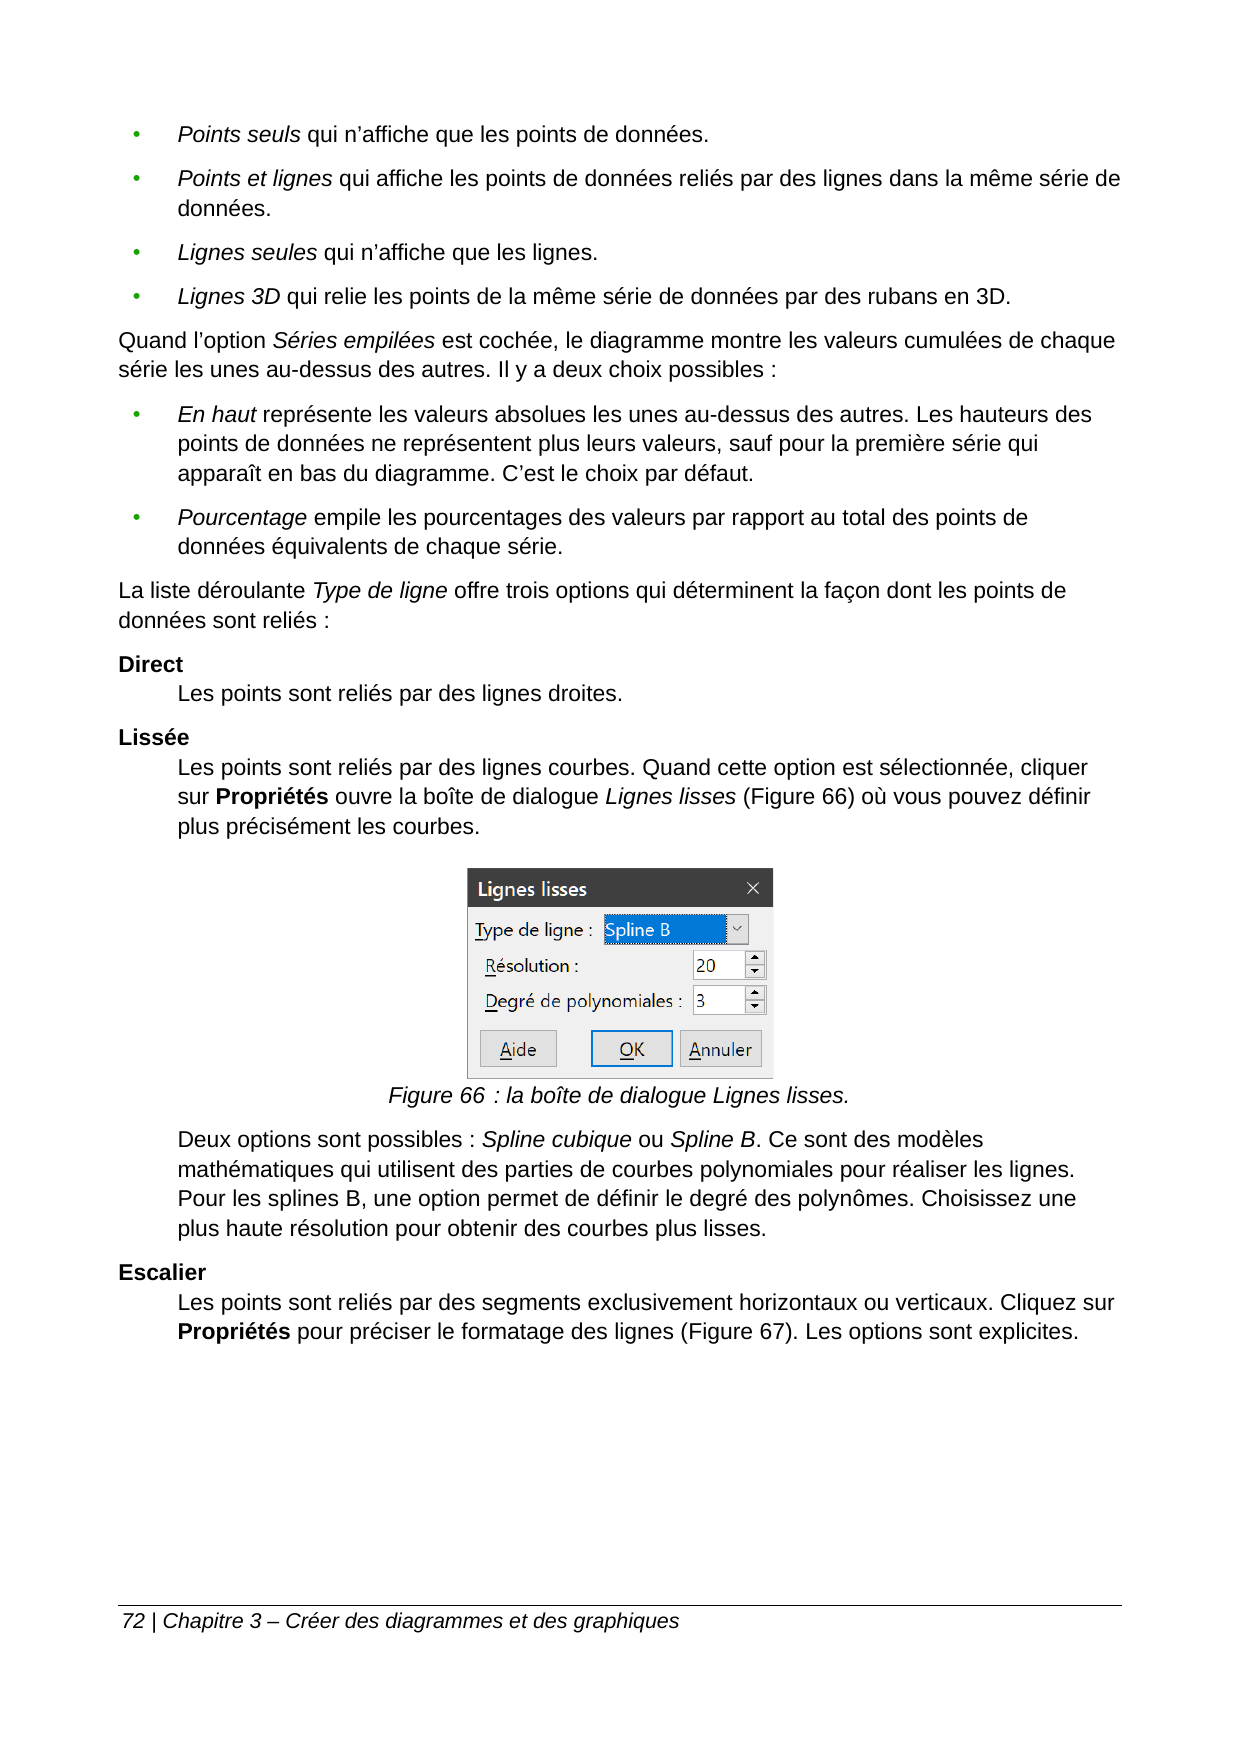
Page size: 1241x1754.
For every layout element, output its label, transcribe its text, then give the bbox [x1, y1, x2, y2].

list Pourcentage empile les pourcentages des valeurs par rapport au total des points de données équivalents de chaque série. [133, 500, 1122, 559]
list Lignes 3D qui relie les points de la même série de données par des rubans en 3D. [133, 280, 1122, 309]
list Deux options sont possibles : Spline cubique ou Spline B. Ce sont des modèles mathématiques qui utilisent des parties de courbes polynomiales pour réaliser les lignes. Pour les splines B, une option permet de définir le degré des polynômes. Choisissez une plus haute résolution pour obtenir des courbes plus lisses. [177, 1123, 1122, 1241]
list Lignes seules qui n’affiche que les lignes. [133, 236, 1122, 265]
subtitle Direct [118, 647, 1122, 677]
text Figure 66 : la boîte de dialogue Lignes lisses. [118, 1079, 1122, 1108]
list En haut représente les valeurs absolues les unes au-dessus des autres. Les hauteurs des points de données ne représentent plus leurs valeurs, sauf pour la première série qui apparaît en bas du diagramme. C’est le choix par défaut. [133, 397, 1122, 486]
list Points seuls qui n’affiche que les points de données. [133, 118, 1122, 148]
list Les points sont reliés par des lignes courbes. Quand cette option est sélectionnée, cliquer sur Propriétés ouvre la boîte de dialogue Lignes lisses (Figure 66) où vous pouvez définir plus précisément les courbes. [177, 751, 1122, 839]
subtitle Lissée [118, 721, 1122, 751]
list Les points sont reliés par des lignes droites. [177, 677, 1122, 706]
text La liste déroulante Type de ligne offre trois options qui déterminent la façon dont les points de données sont reliés : [118, 574, 1122, 633]
picture [467, 868, 774, 1079]
text Quand l’option Séries empilées est cochée, le diagramme montre les valeurs cumulées de chaque série les unes au-dessus des autres. Il y a deux choix possibles : [118, 324, 1122, 383]
list Points et lignes qui affiche les points de données reliés par des lignes dans la même série de données. [133, 162, 1122, 221]
subtitle Escalier [118, 1256, 1122, 1285]
list Les points sont reliés par des segments exclusivement horizontaux ou verticaux. Cliquez sur Propriétés pour préciser le formatage des lignes (Figure 67). Les options sont explicites. [177, 1285, 1122, 1344]
